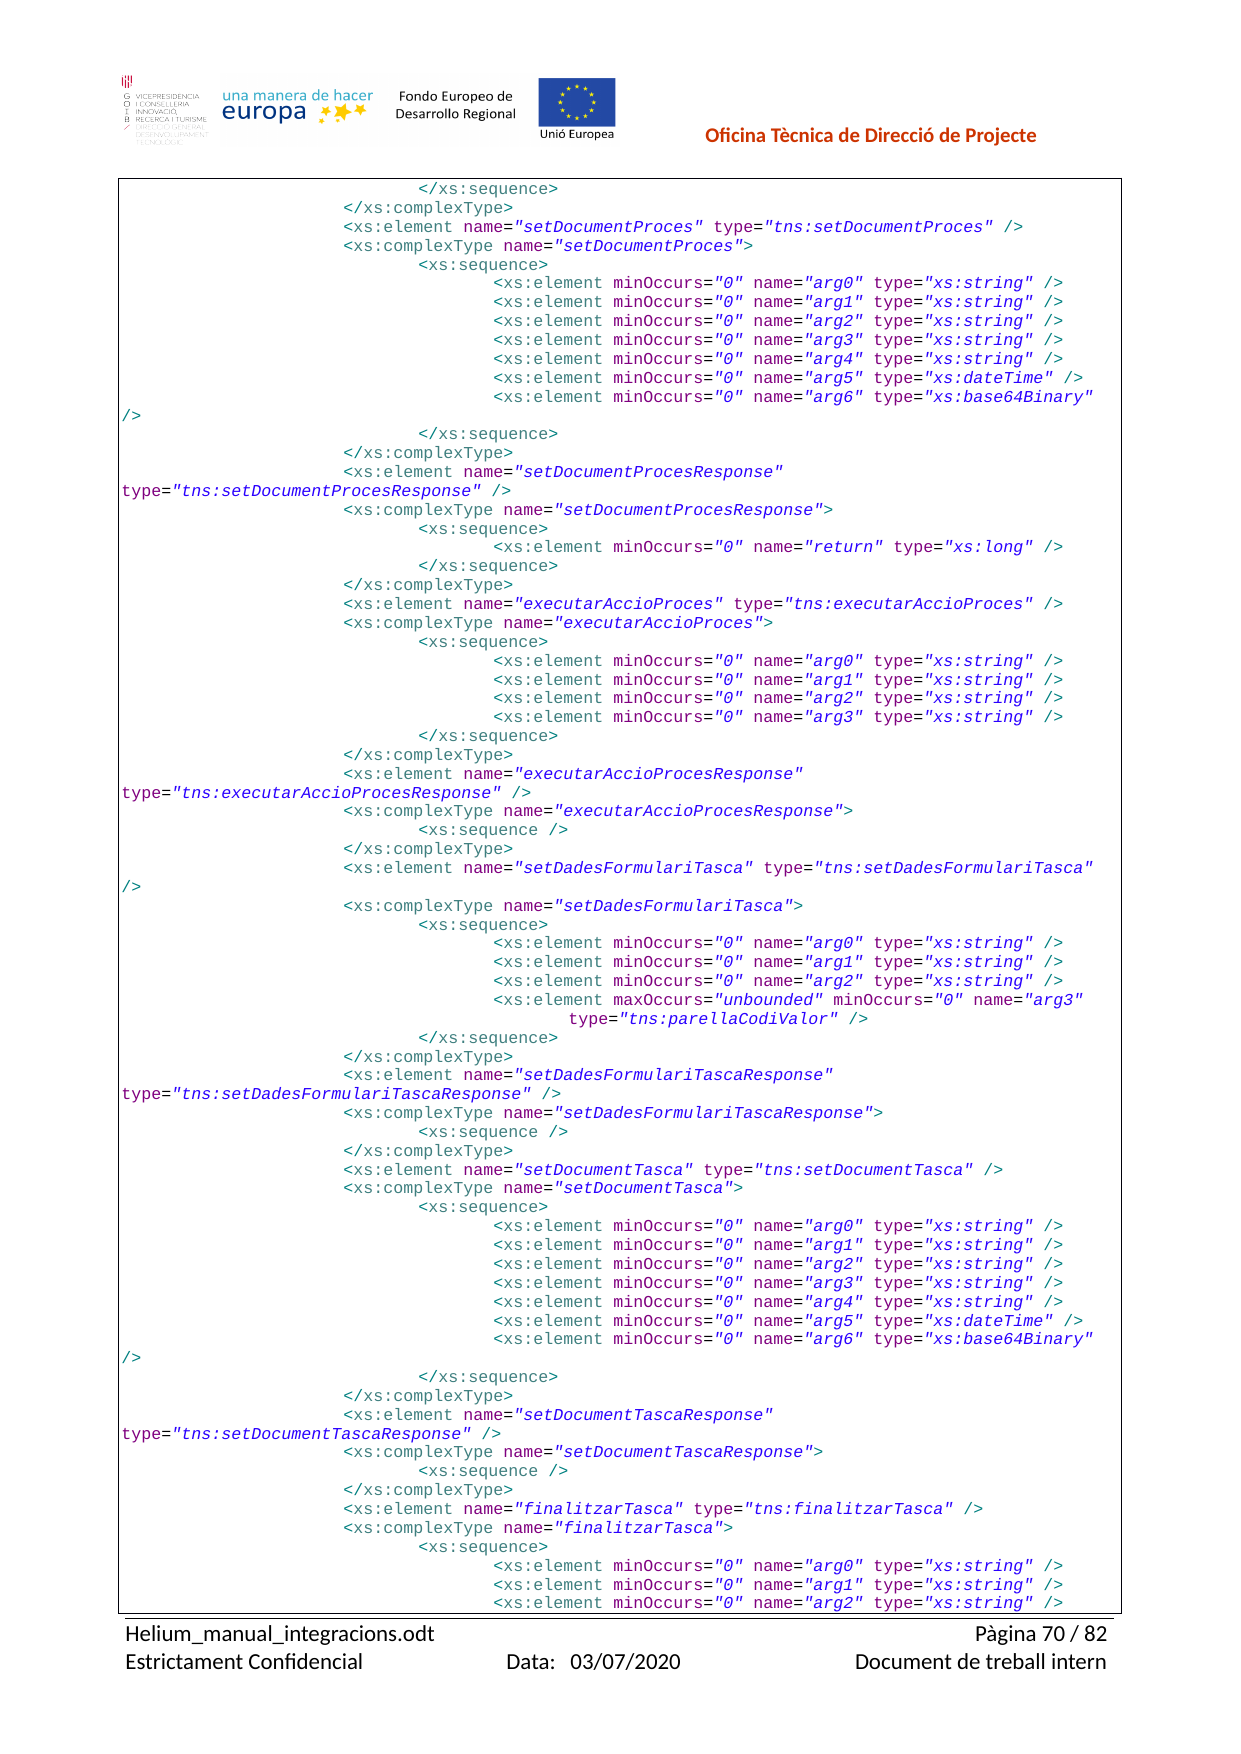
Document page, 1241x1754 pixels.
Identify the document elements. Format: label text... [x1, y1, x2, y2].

text <xs:sequence> [119, 1535, 1121, 1554]
text <xs:element minOccurs="0" name="arg5" type="xs:dateTime" /> [119, 1309, 1121, 1328]
text <xs:sequence> [119, 630, 1121, 649]
text <xs:element minOccurs="0" name="arg0" type="xs:string" /> [119, 1215, 1121, 1233]
text <xs:complexType name="setDadesFormulariTasca"> [119, 894, 1121, 913]
text <xs:element name="setDocumentTasca" type="tns:setDocumentTasca" /> [119, 1158, 1121, 1177]
text <xs:complexType name="setDadesFormulariTascaResponse"> [119, 1102, 1121, 1120]
text <xs:complexType name="setDocumentTasca"> [119, 1177, 1121, 1196]
text <xs:sequence /> [119, 1120, 1121, 1139]
text <xs:complexType name="executarAccioProcesResponse"> [119, 800, 1121, 819]
text <xs:element name="finalitzarTasca" type="tns:finalitzarTasca" /> [119, 1497, 1121, 1516]
text </xs:complexType> [119, 197, 1121, 215]
text <xs:complexType name="setDocumentTascaResponse"> [119, 1441, 1121, 1460]
text </xs:sequence> [119, 724, 1121, 743]
text <xs:complexType name="finalitzarTasca"> [119, 1516, 1121, 1535]
text <xs:element minOccurs="0" name="arg0" type="xs:string" /> [119, 1554, 1121, 1573]
text <xs:complexType name="executarAccioProces"> [119, 611, 1121, 630]
text <xs:element minOccurs="0" name="arg6" type="xs:base64Binary" /> [119, 1328, 1121, 1366]
text </xs:complexType> [119, 574, 1121, 592]
text <xs:element name="executarAccioProces" type="tns:executarAccioProces" /> [119, 592, 1121, 611]
text </xs:sequence> [119, 1366, 1121, 1384]
text <xs:element name="setDadesFormulariTasca" type="tns:setDadesFormulariTasca" /> [119, 856, 1121, 894]
text <xs:element name="executarAccioProcesResponse" type="tns:executarAccioProcesResponse" /> [119, 762, 1121, 800]
text </xs:sequence> [119, 423, 1121, 442]
text <xs:element minOccurs="0" name="arg1" type="xs:string" /> [119, 291, 1121, 310]
text </xs:complexType> [119, 743, 1121, 762]
text <xs:element minOccurs="0" name="arg4" type="xs:string" /> [119, 347, 1121, 366]
text <xs:element minOccurs="0" name="arg3" type="xs:string" /> [119, 706, 1121, 724]
text </xs:sequence> [119, 179, 1121, 197]
text <xs:sequence> [119, 517, 1121, 536]
text <xs:element minOccurs="0" name="arg0" type="xs:string" /> [119, 272, 1121, 291]
text <xs:element minOccurs="0" name="arg3" type="xs:string" /> [119, 1271, 1121, 1290]
text </xs:complexType> [119, 838, 1121, 856]
picture [219, 73, 621, 147]
text <xs:element maxOccurs="unbounded" minOccurs="0" name="arg3" [119, 988, 1121, 1007]
picture [118, 73, 213, 147]
text <xs:element minOccurs="0" name="arg3" type="xs:string" /> [119, 328, 1121, 347]
text <xs:element minOccurs="0" name="return" type="xs:long" /> [119, 536, 1121, 555]
text </xs:complexType> [119, 442, 1121, 461]
text <xs:sequence> [119, 253, 1121, 272]
text <xs:element minOccurs="0" name="arg1" type="xs:string" /> [119, 1233, 1121, 1252]
text <xs:element minOccurs="0" name="arg2" type="xs:string" /> [119, 969, 1121, 988]
text </xs:complexType> [119, 1479, 1121, 1497]
text </xs:sequence> [119, 555, 1121, 574]
text <xs:element minOccurs="0" name="arg2" type="xs:string" /> [119, 1252, 1121, 1271]
text </xs:complexType> [119, 1139, 1121, 1158]
text <xs:element minOccurs="0" name="arg0" type="xs:string" /> [119, 649, 1121, 668]
text <xs:element minOccurs="0" name="arg2" type="xs:string" /> [119, 1592, 1121, 1613]
text <xs:sequence> [119, 913, 1121, 932]
text <xs:element minOccurs="0" name="arg2" type="xs:string" /> [119, 310, 1121, 328]
text <xs:element minOccurs="0" name="arg0" type="xs:string" /> [119, 932, 1121, 951]
text <xs:element name="setDocumentProcesResponse" type="tns:setDocumentProcesResponse" /> [119, 461, 1121, 498]
text </xs:complexType> [119, 1384, 1121, 1403]
text <xs:element minOccurs="0" name="arg1" type="xs:string" /> [119, 1573, 1121, 1592]
text <xs:complexType name="setDocumentProces"> [119, 234, 1121, 253]
text <xs:element name="setDocumentProces" type="tns:setDocumentProces" /> [119, 215, 1121, 234]
text <xs:element name="setDadesFormulariTascaResponse" type="tns:setDadesFormulariTascaResponse" /> [119, 1064, 1121, 1102]
text <xs:sequence /> [119, 819, 1121, 838]
text <xs:element minOccurs="0" name="arg2" type="xs:string" /> [119, 687, 1121, 706]
text <xs:element minOccurs="0" name="arg1" type="xs:string" /> [119, 668, 1121, 687]
text <xs:sequence> [119, 1196, 1121, 1215]
text <xs:element name="setDocumentTascaResponse" type="tns:setDocumentTascaResponse" /> [119, 1403, 1121, 1441]
text <xs:element minOccurs="0" name="arg5" type="xs:dateTime" /> [119, 366, 1121, 385]
text </xs:complexType> [119, 1045, 1121, 1064]
text <xs:element minOccurs="0" name="arg6" type="xs:base64Binary" /> [119, 385, 1121, 423]
text <xs:element minOccurs="0" name="arg1" type="xs:string" /> [119, 951, 1121, 969]
text <xs:complexType name="setDocumentProcesResponse"> [119, 498, 1121, 517]
text <xs:sequence /> [119, 1460, 1121, 1479]
text type="tns:parellaCodiValor" /> [119, 1007, 1121, 1026]
text </xs:sequence> [119, 1026, 1121, 1045]
text <xs:element minOccurs="0" name="arg4" type="xs:string" /> [119, 1290, 1121, 1309]
